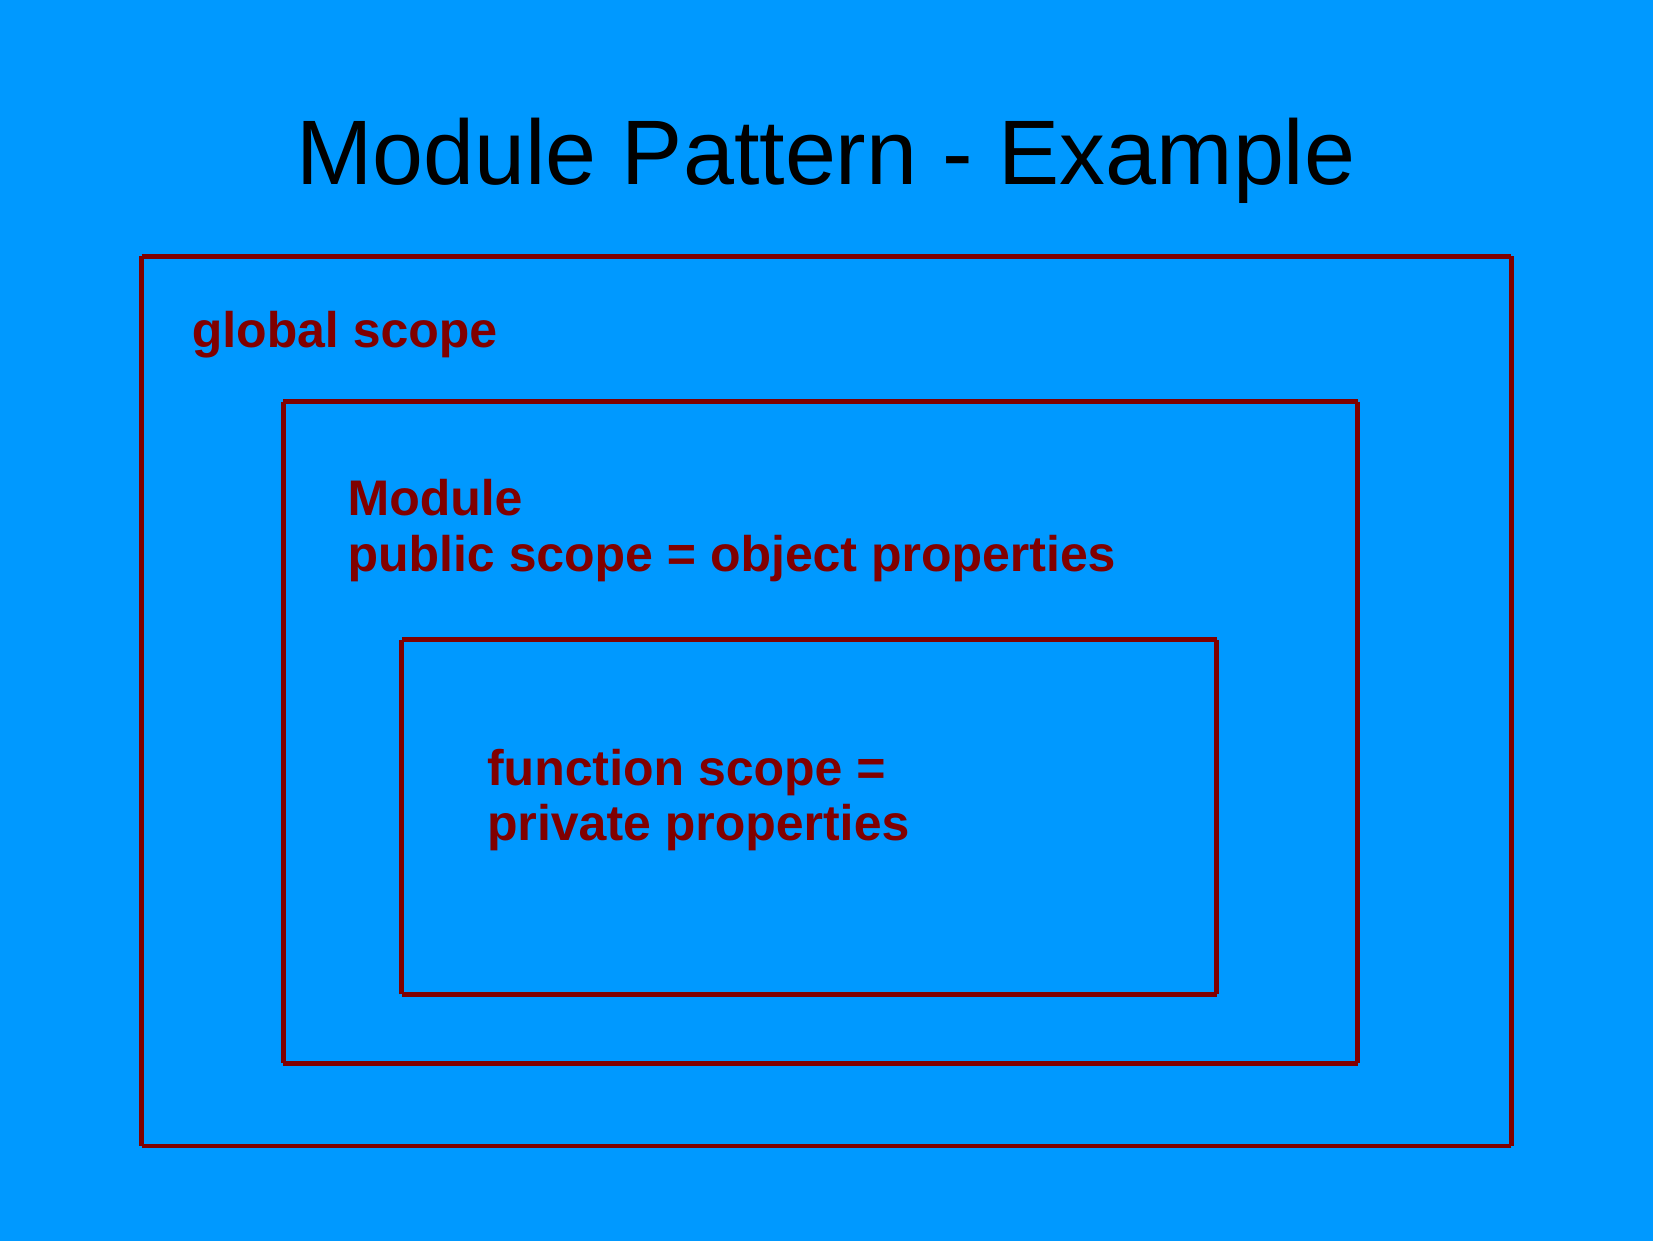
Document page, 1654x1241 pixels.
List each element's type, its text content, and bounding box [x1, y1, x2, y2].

title Module Pattern - Example [82, 49, 1571, 257]
text_box Module public scope = object properties [332, 463, 1132, 590]
text_box global scope [177, 295, 513, 366]
text_box function scope = private properties [472, 732, 925, 859]
